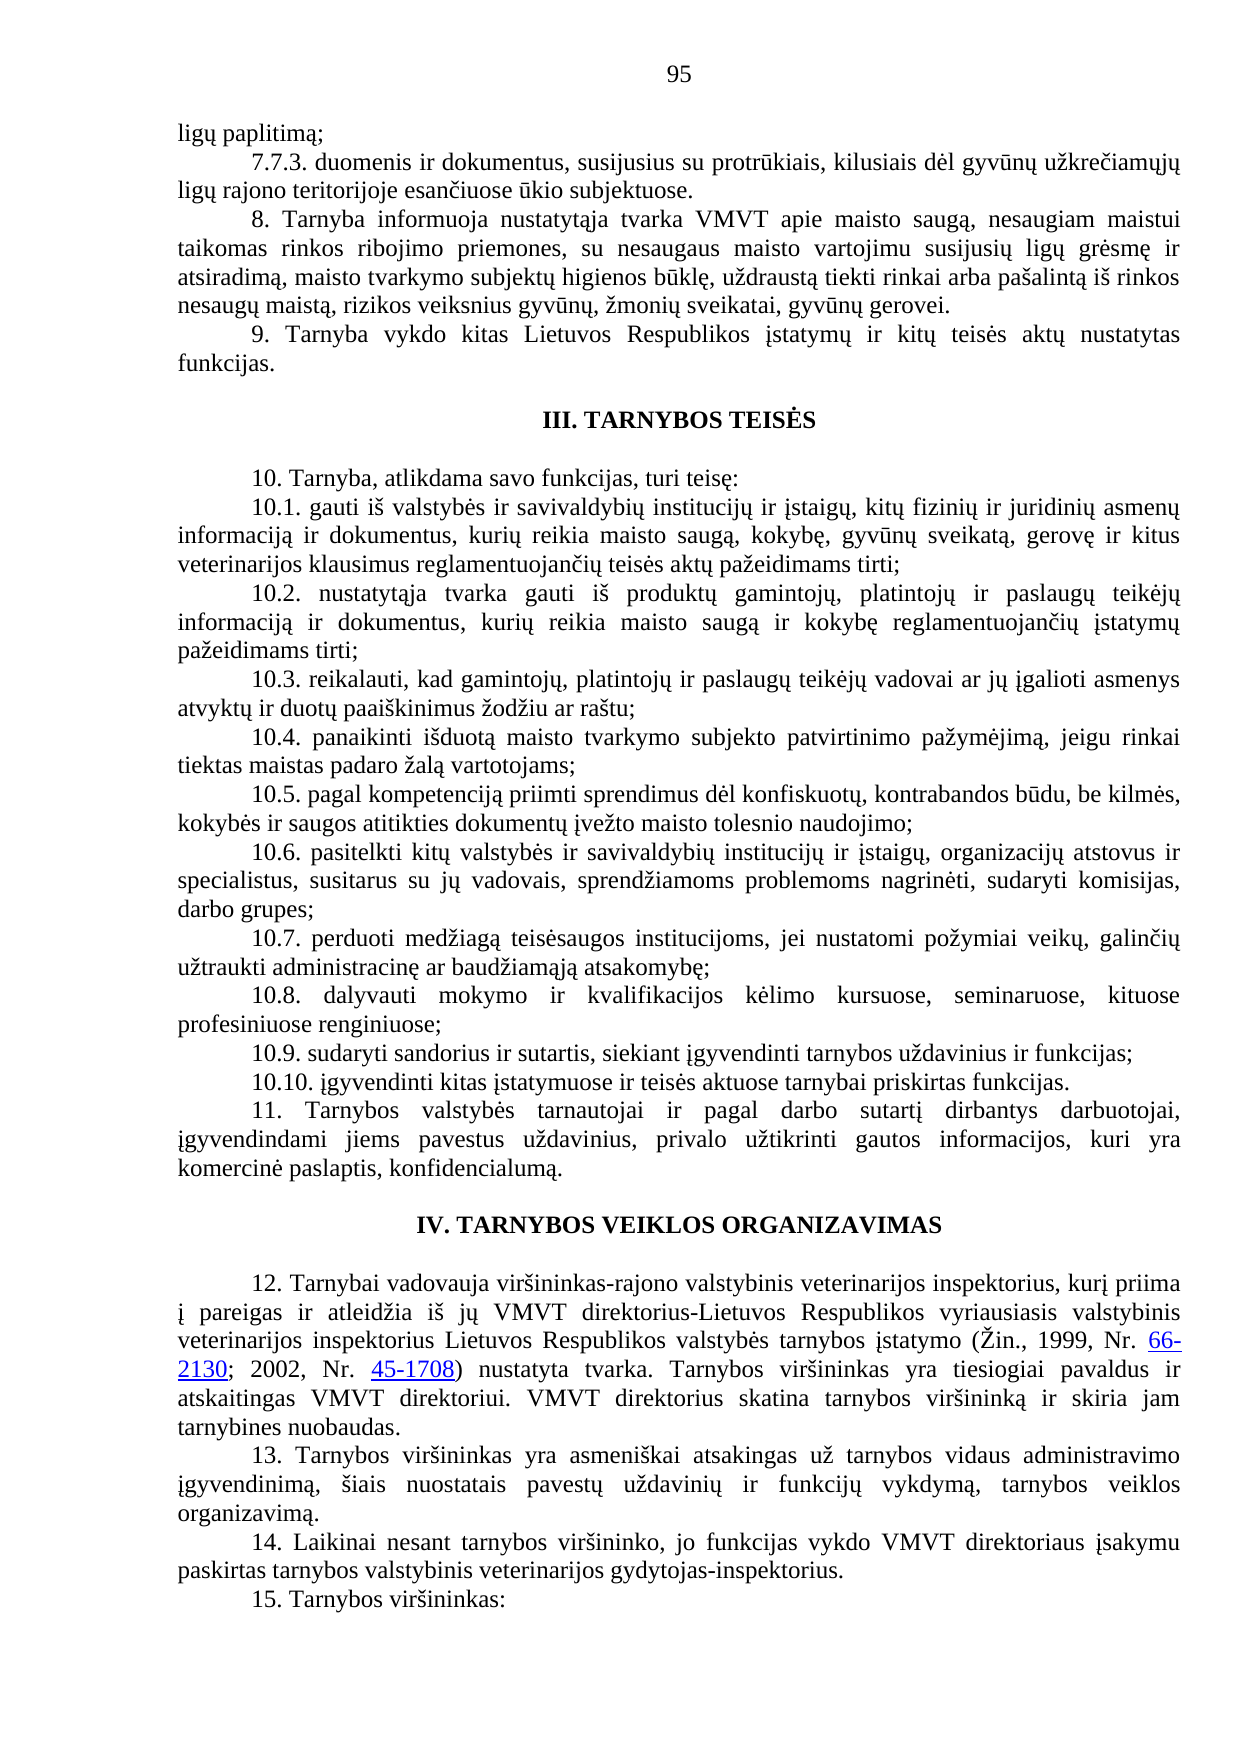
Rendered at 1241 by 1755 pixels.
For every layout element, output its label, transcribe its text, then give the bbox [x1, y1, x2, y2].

text 10.6. pasitelkti kitų valstybės ir savivaldybių institucijų ir įstaigų, organizacijų atstovus ir specialistus, susitarus su jų vadovais, sprendžiamoms problemoms nagrinėti, sudaryti komisijas, darbo grupes; [177, 837, 1181, 923]
text 7.7.3. duomenis ir dokumentus, susijusius su protrūkiais, kilusiais dėl gyvūnų užkrečiamųjų ligų rajono teritorijoje esančiuose ūkio subjektuose. [177, 147, 1181, 204]
text III. TARNYBOS TEISĖS [177, 406, 1181, 434]
text 10.7. perduoti medžiagą teisėsaugos institucijoms, jei nustatomi požymiai veikų, galinčių užtraukti administracinę ar baudžiamąją atsakomybę; [177, 923, 1181, 981]
text 9. Tarnyba vykdo kitas Lietuvos Respublikos įstatymų ir kitų teisės aktų nustatytas funkcijas. [177, 319, 1181, 377]
text 8. Tarnyba informuoja nustatytąja tvarka VMVT apie maisto saugą, nesaugiam maistui taikomas rinkos ribojimo priemones, su nesaugaus maisto vartojimu susijusių ligų grėsmę ir atsiradimą, maisto tvarkymo subjektų higienos būklę, uždraustą tiekti rinkai arba pašalintą iš rinkos nesaugų maistą, rizikos veiksnius gyvūnų, žmonių sveikatai, gyvūnų gerovei. [177, 204, 1181, 319]
text 15. Tarnybos viršininkas: [177, 1584, 1181, 1613]
text 13. Tarnybos viršininkas yra asmeniškai atsakingas už tarnybos vidaus administravimo įgyvendinimą, šiais nuostatais pavestų uždavinių ir funkcijų vykdymą, tarnybos veiklos organizavimą. [177, 1441, 1181, 1527]
text ligų paplitimą; [177, 118, 1181, 147]
text 10.2. nustatytąja tvarka gauti iš produktų gamintojų, platintojų ir paslaugų teikėjų informaciją ir dokumentus, kurių reikia maisto saugą ir kokybę reglamentuojančių įstatymų pažeidimams tirti; [177, 578, 1181, 664]
text 12. Tarnybai vadovauja viršininkas-rajono valstybinis veterinarijos inspektorius, kurį priima į pareigas ir atleidžia iš jų VMVT direktorius-Lietuvos Respublikos vyriausiasis valstybinis veterinarijos inspektorius Lietuvos Respublikos valstybės tarnybos įstatymo (Žin., 1999, Nr. 66-2130; 2002, Nr. 45-1708) nustatyta tvarka. Tarnybos viršininkas yra tiesiogiai pavaldus ir atskaitingas VMVT direktoriui. VMVT direktorius skatina tarnybos viršininką ir skiria jam tarnybines nuobaudas. [177, 1268, 1181, 1441]
text 11. Tarnybos valstybės tarnautojai ir pagal darbo sutartį dirbantys darbuotojai, įgyvendindami jiems pavestus uždavinius, privalo užtikrinti gautos informacijos, kuri yra komercinė paslaptis, konfidencialumą. [177, 1096, 1181, 1182]
text 10. Tarnyba, atlikdama savo funkcijas, turi teisę: [177, 463, 1181, 492]
text 10.5. pagal kompetenciją priimti sprendimus dėl konfiskuotų, kontrabandos būdu, be kilmės, kokybės ir saugos atitikties dokumentų įvežto maisto tolesnio naudojimo; [177, 779, 1181, 837]
text 10.1. gauti iš valstybės ir savivaldybių institucijų ir įstaigų, kitų fizinių ir juridinių asmenų informaciją ir dokumentus, kurių reikia maisto saugą, kokybę, gyvūnų sveikatą, gerovę ir kitus veterinarijos klausimus reglamentuojančių teisės aktų pažeidimams tirti; [177, 492, 1181, 578]
text IV. TARNYBOS VEIKLOS ORGANIZAVIMAS [177, 1211, 1181, 1239]
text 10.3. reikalauti, kad gamintojų, platintojų ir paslaugų teikėjų vadovai ar jų įgalioti asmenys atvyktų ir duotų paaiškinimus žodžiu ar raštu; [177, 664, 1181, 722]
text 10.9. sudaryti sandorius ir sutartis, siekiant įgyvendinti tarnybos uždavinius ir funkcijas; [177, 1038, 1181, 1067]
text 10.4. panaikinti išduotą maisto tvarkymo subjekto patvirtinimo pažymėjimą, jeigu rinkai tiektas maistas padaro žalą vartotojams; [177, 722, 1181, 779]
text 14. Laikinai nesant tarnybos viršininko, jo funkcijas vykdo VMVT direktoriaus įsakymu paskirtas tarnybos valstybinis veterinarijos gydytojas-inspektorius. [177, 1527, 1181, 1584]
text 10.8. dalyvauti mokymo ir kvalifikacijos kėlimo kursuose, seminaruose, kituose profesiniuose renginiuose; [177, 981, 1181, 1038]
text 10.10. įgyvendinti kitas įstatymuose ir teisės aktuose tarnybai priskirtas funkcijas. [177, 1067, 1181, 1096]
